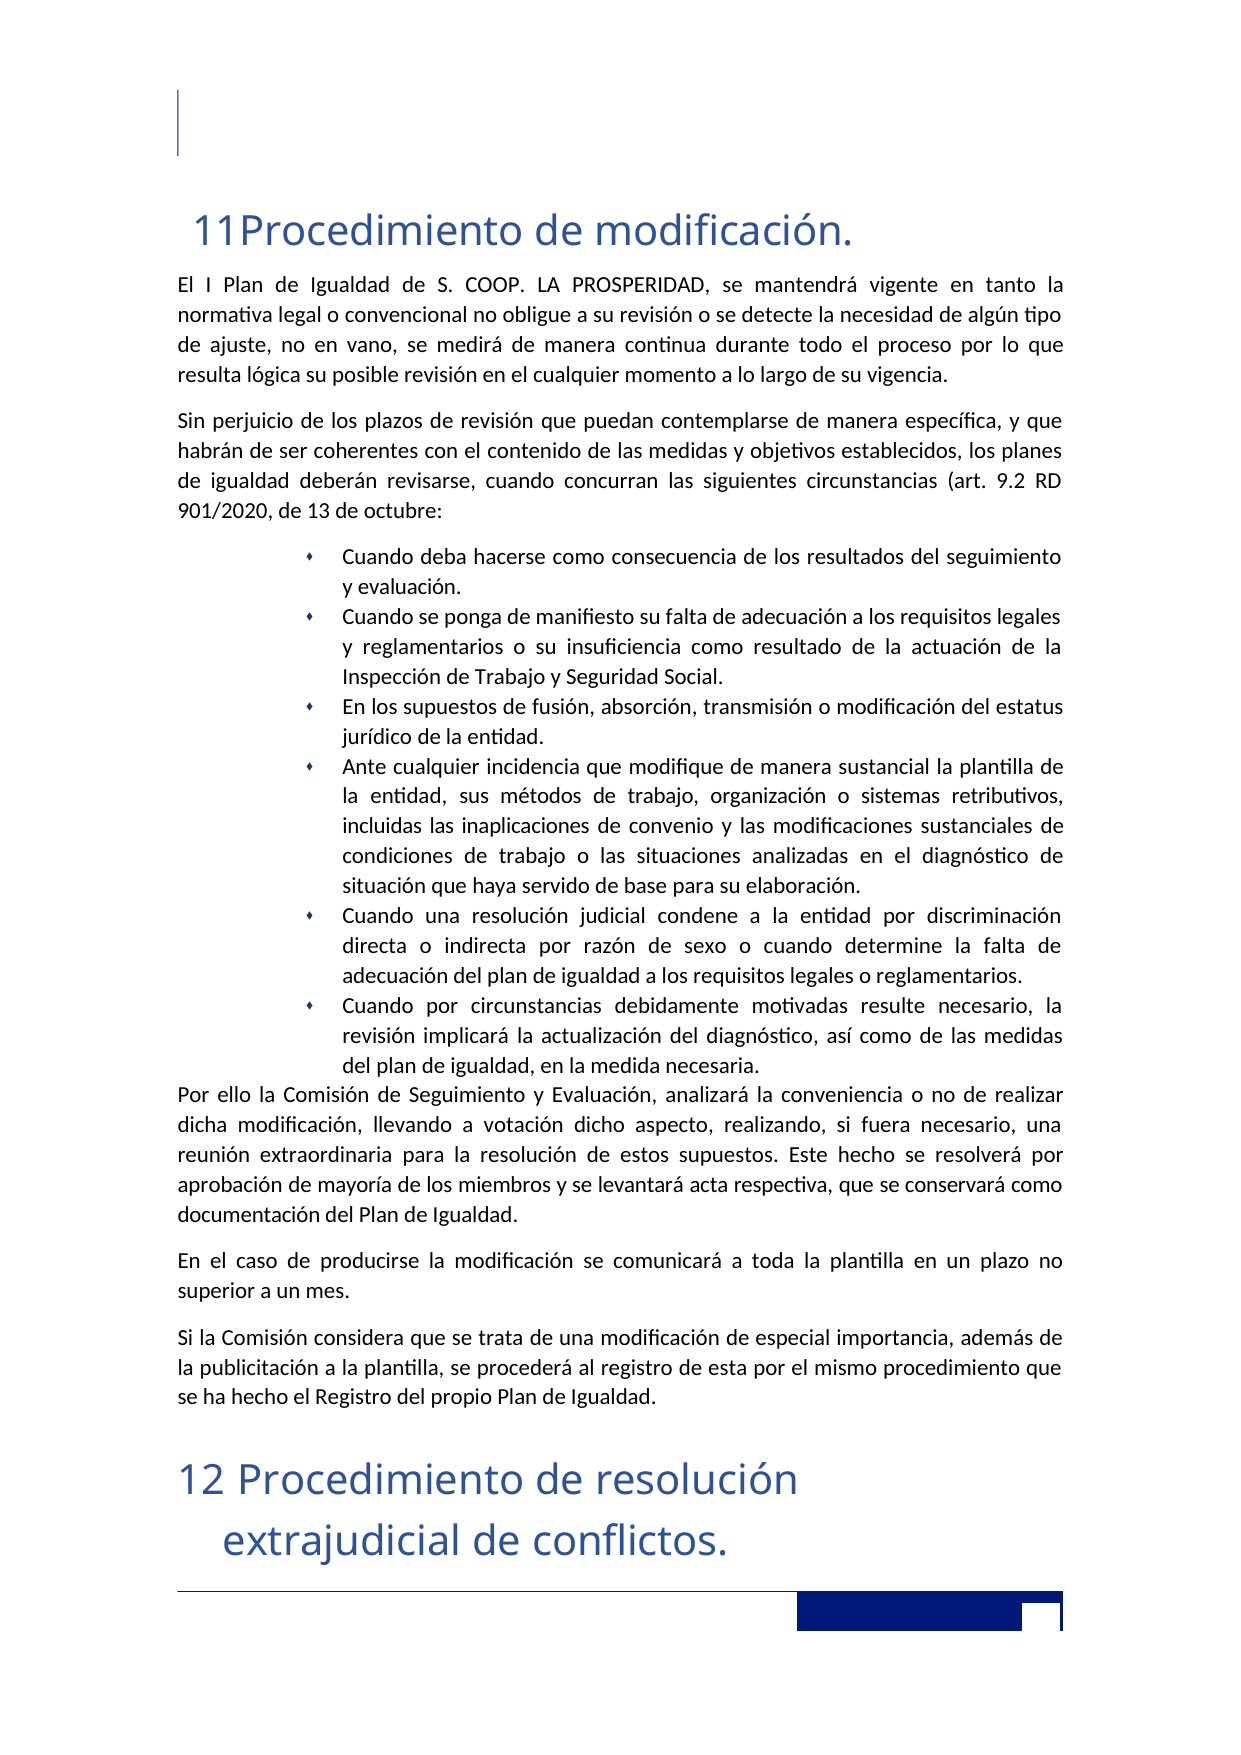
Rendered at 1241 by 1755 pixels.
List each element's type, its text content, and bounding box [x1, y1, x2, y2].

list Ante cualquier incidencia que modifique de manera sustancial la plantilla de la entidad, sus métodos de trabajo, organización o sistemas retributivos, incluidas las inaplicaciones de convenio y las modificaciones sustanciales de condiciones de trabajo o las situaciones analizadas en el diagnóstico de situación que haya servido de base para su elaboración. [304, 752, 1064, 899]
text Si la Comisión considera que se trata de una modificación de especial importancia, además de la publicitación a la plantilla, se procederá al registro de esta por el mismo procedimiento que se ha hecho el Registro del propio Plan de Igualdad. [177, 1323, 1063, 1411]
text El I Plan de Igualdad de S. COOP. LA PROSPERIDAD, se mantendrá vigente en tanto la normativa legal o convencional no obligue a su revisión o se detecte la necesidad de algún tipo de ajuste, no en vano, se medirá de manera continua durante todo el proceso por lo que resulta lógica su posible revisión en el cualquier momento a lo largo de su vigencia. [177, 270, 1064, 388]
list Cuando se ponga de manifiesto su falta de adecuación a los requisitos legales y reglamentarios o su insuficiencia como resultado de la actuación de la Inspección de Trabajo y Seguridad Social. [304, 602, 1063, 690]
list Cuando deba hacerse como consecuencia de los resultados del seguimiento y evaluación. [304, 542, 1063, 600]
list Cuando una resolución judicial condene a la entidad por discriminación directa o indirecta por razón de sexo o cuando determine la falta de adecuación del plan de igualdad a los requisitos legales o reglamentarios. [304, 901, 1063, 989]
subtitle Procedimiento de modificación. [192, 201, 1182, 258]
list Cuando por circunstancias debidamente motivadas resulte necesario, la revisión implicará la actualización del diagnóstico, así como de las medidas del plan de igualdad, en la medida necesaria. [304, 991, 1063, 1079]
list En los supuestos de fusión, absorción, transmisión o modificación del estatus jurídico de la entidad. [304, 692, 1063, 750]
text Por ello la Comisión de Seguimiento y Evaluación, analizará la conveniencia o no de realizar dicha modificación, llevando a votación dicho aspecto, realizando, si fuera necesario, una reunión extraordinaria para la resolución de estos supuestos. Este hecho se resolverá por aprobación de mayoría de los miembros y se levantará acta respectiva, que se conservará como documentación del Plan de Igualdad. [177, 1081, 1063, 1228]
subtitle Procedimiento de resolución extrajudicial de conflictos. [177, 1450, 974, 1567]
text Sin perjuicio de los plazos de revisión que puedan contemplarse de manera específica, y que habrán de ser coherentes con el contenido de las medidas y objetivos establecidos, los planes de igualdad deberán revisarse, cuando concurran las siguientes circunstancias (art. 9.2 RD 901/2020, de 13 de octubre: [177, 406, 1064, 524]
text En el caso de producirse la modificación se comunicará a toda la plantilla en un plazo no superior a un mes. [177, 1246, 1063, 1304]
